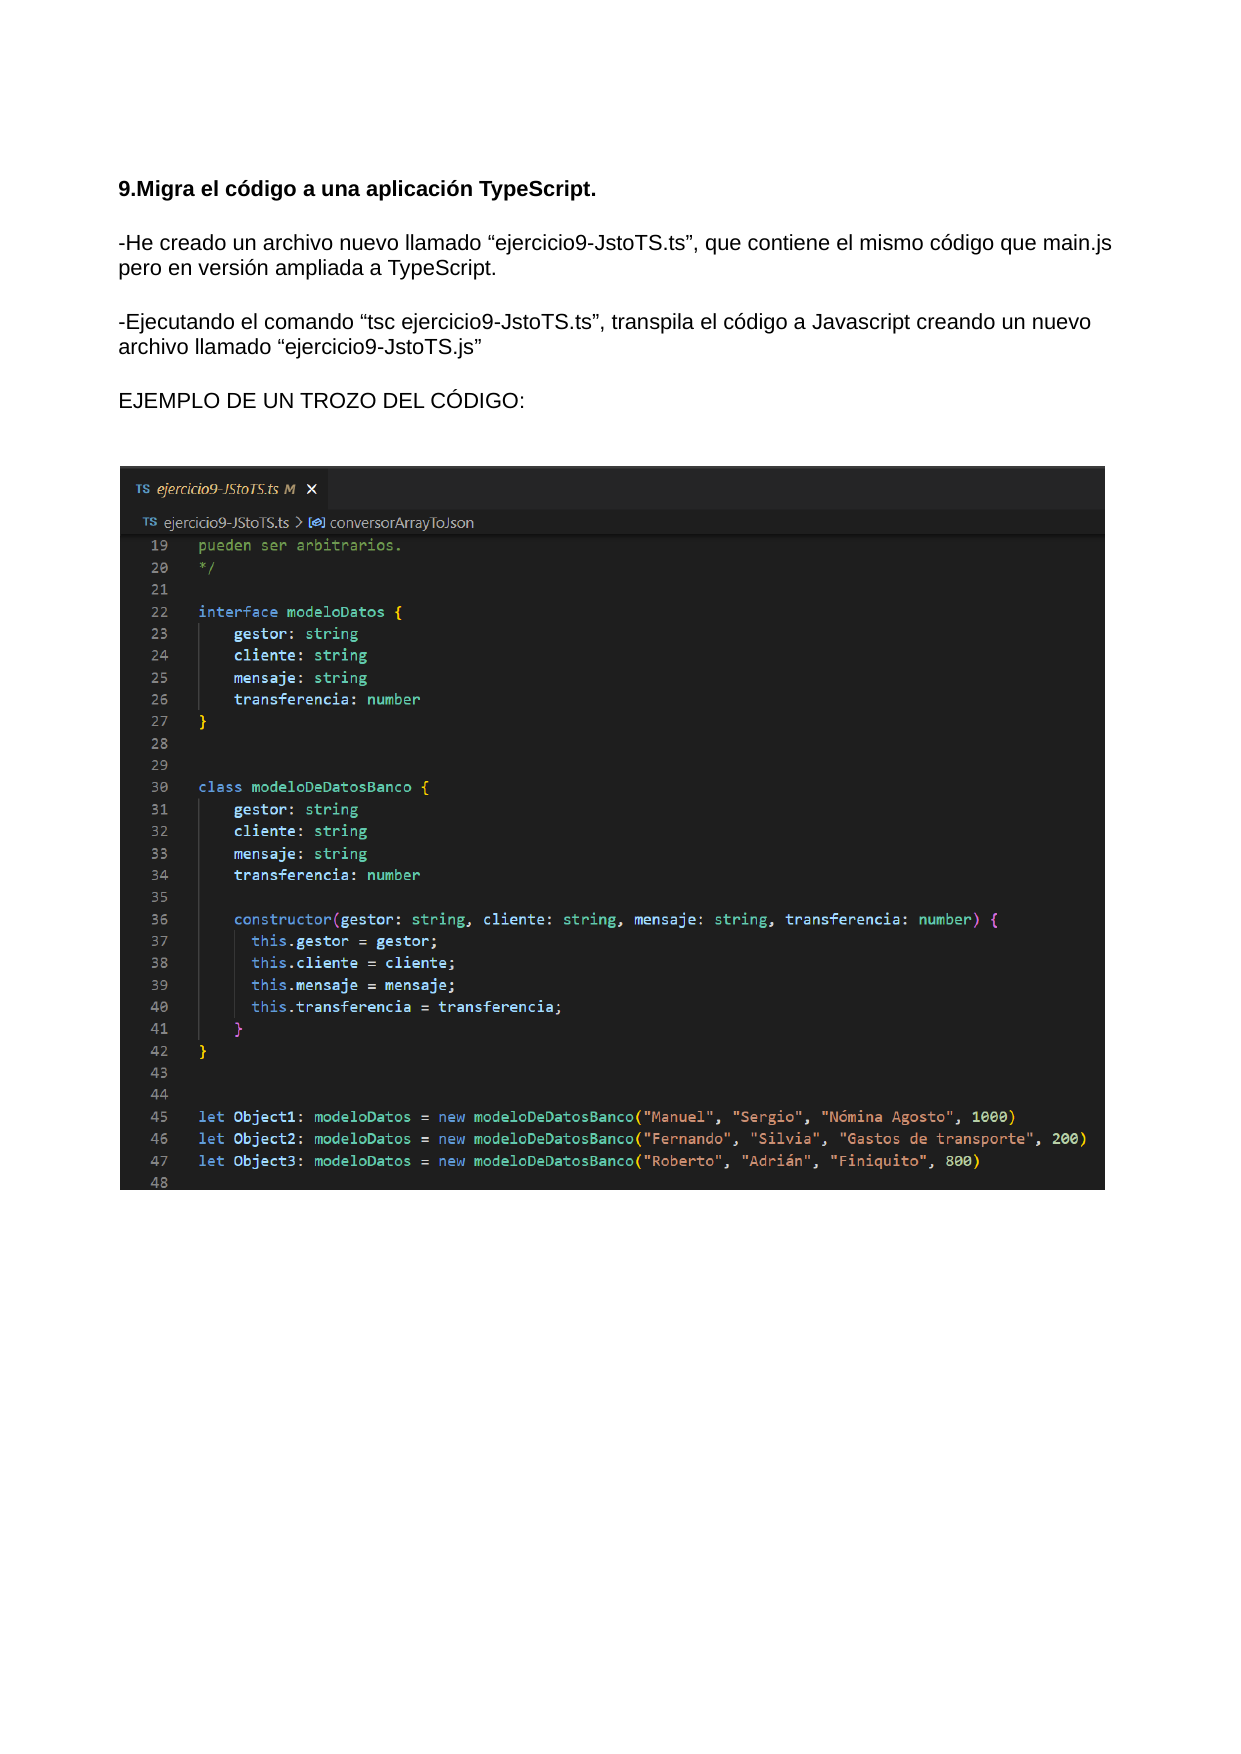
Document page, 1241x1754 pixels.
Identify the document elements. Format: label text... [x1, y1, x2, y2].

text 9.Migra el código a una aplicación TypeScript. [118, 176, 1122, 201]
text -He creado un archivo nuevo llamado “ejercicio9-JstoTS.ts”, que contiene el mismo código que main.js pero en versión ampliada a TypeScript. [118, 229, 1122, 280]
text -Ejecutando el comando “tsc ejercicio9-JstoTS.ts”, transpila el código a Javascript creando un nuevo archivo llamado “ejercicio9-JstoTS.js” [118, 309, 1122, 359]
picture [120, 466, 501, 1190]
text EJEMPLO DE UN TROZO DEL CÓDIGO: [118, 388, 1122, 413]
